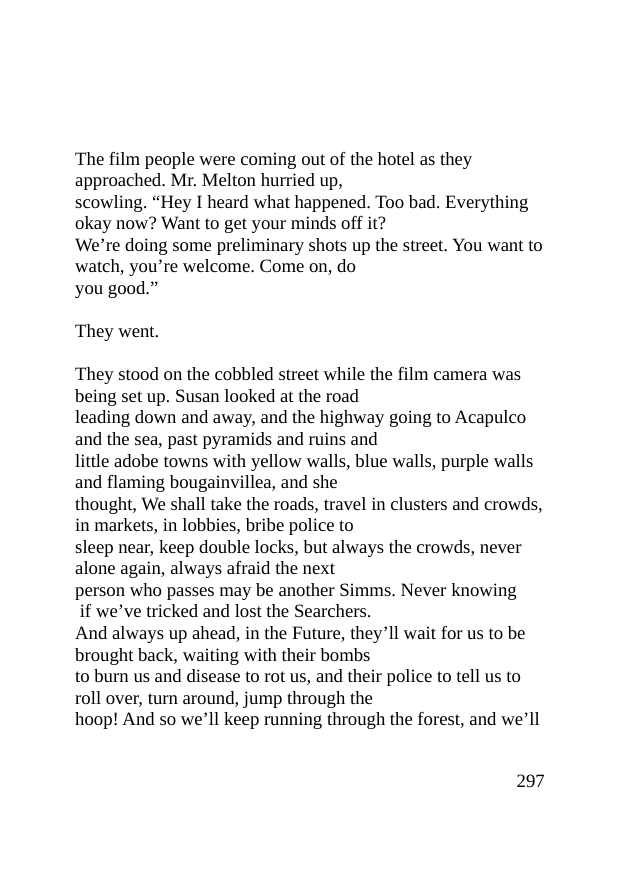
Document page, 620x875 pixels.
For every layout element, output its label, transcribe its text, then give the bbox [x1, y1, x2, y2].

text The film people were coming out of the hotel as they approached. Mr. Melton hurried up, scowling. “Hey I heard what happened. Too bad. Everything okay now? Want to get your minds off it? We’re doing some preliminary shots up the street. You want to watch, you’re welcome. Come on, do you good.” They went. They stood on the cobbled street while the film camera was being set up. Susan looked at the road leading down and away, and the highway going to Acapulco and the sea, past pyramids and ruins and little adobe towns with yellow walls, blue walls, purple walls and flaming bougainvillea, and she thought, We shall take the roads, travel in clusters and crowds, in markets, in lobbies, bribe police to sleep near, keep double locks, but always the crowds, never alone again, always afraid the next person who passes may be another Simms. Never knowing [75, 126, 544, 600]
text if we’ve tricked and lost the Searchers. And always up ahead, in the Future, they’ll wait for us to be brought back, waiting with their bombs to burn us and disease to rot us, and their police to tell us to roll over, turn around, jump through the hoop! And so we’ll keep running through the forest, and we’ll [75, 600, 544, 730]
